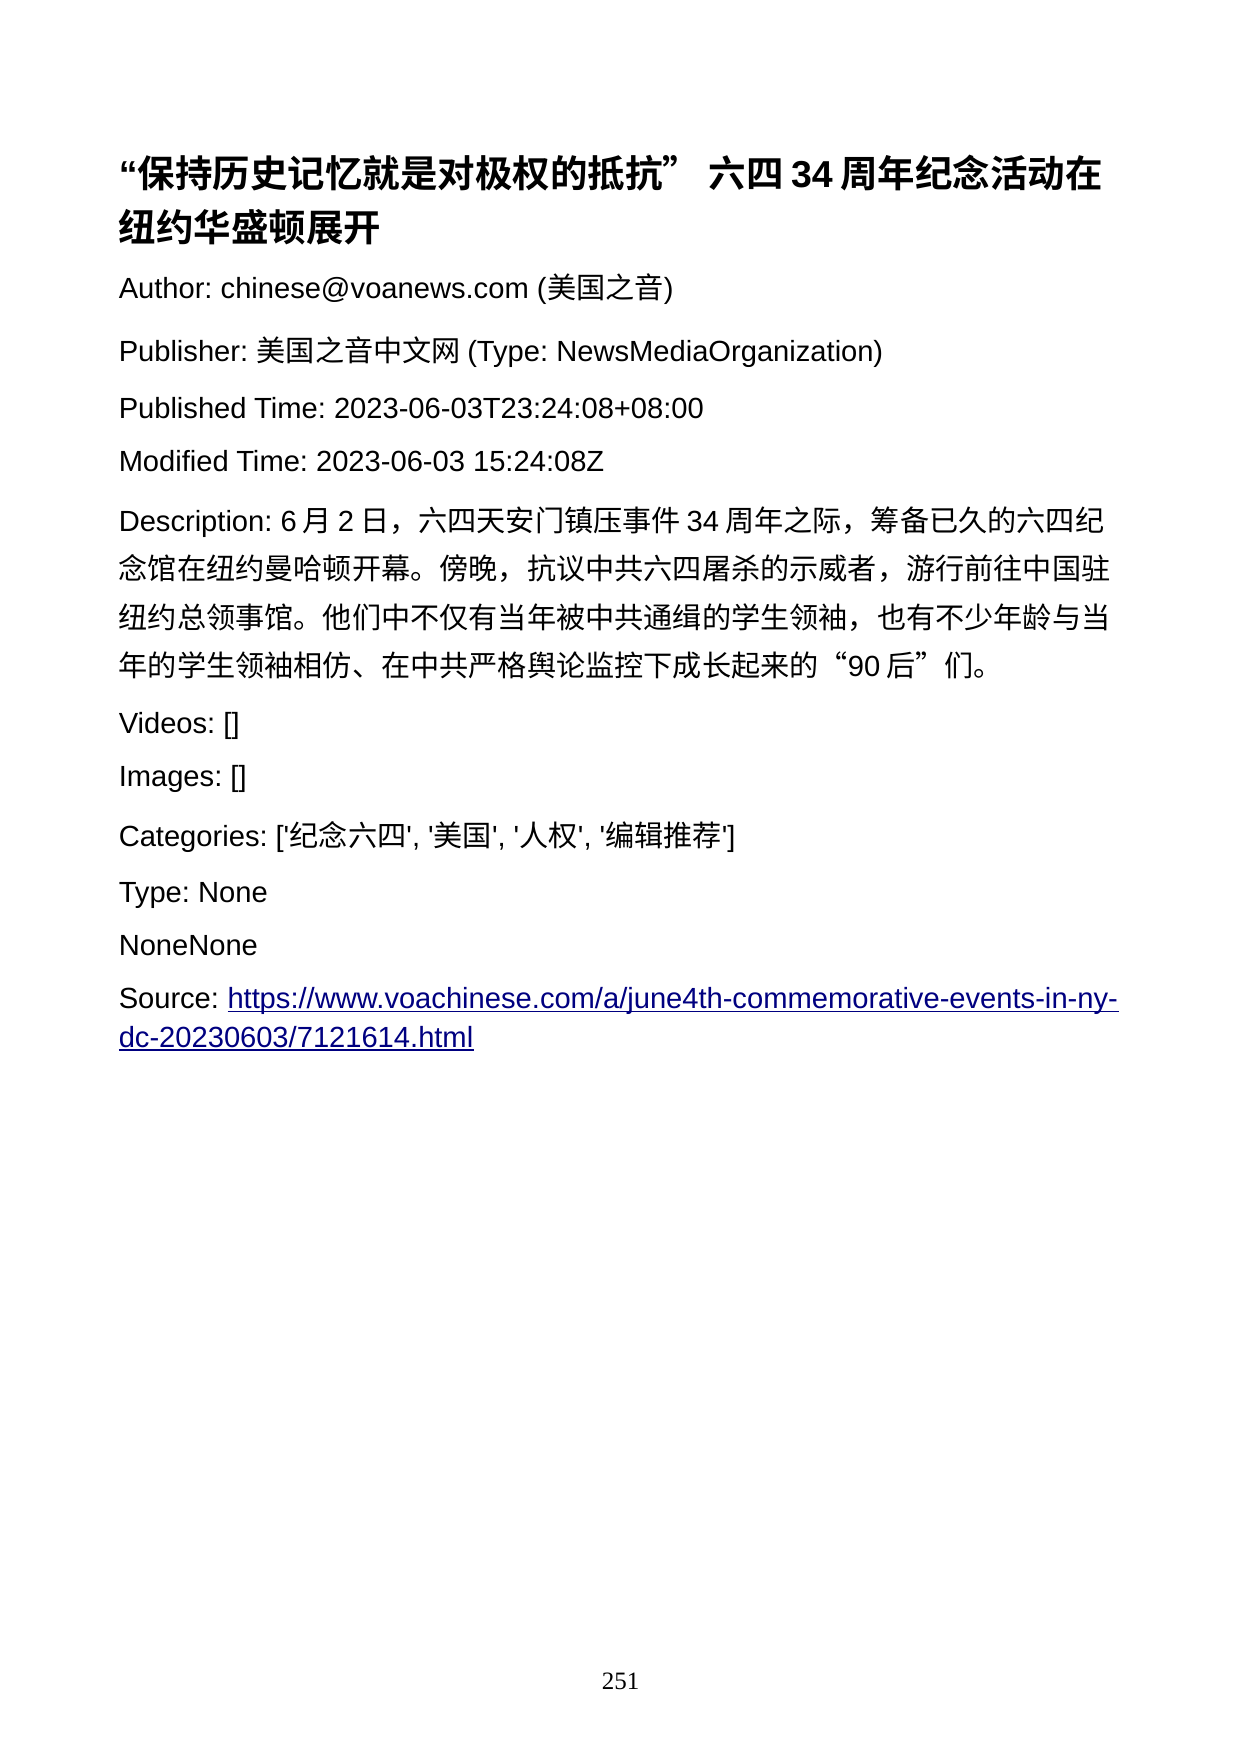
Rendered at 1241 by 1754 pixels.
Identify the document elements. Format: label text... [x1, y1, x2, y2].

text Description: 6月2日，六四天安门镇压事件34周年之际，筹备已久的六四纪念馆在纽约曼哈顿开幕。傍晚，抗议中共六四屠杀的示威者，游行前往中国驻纽约总领事馆。他们中不仅有当年被中共通缉的学生领袖，也有不少年龄与当年的学生领袖相仿、在中共严格舆论监控下成长起来的“90后”们。 [118, 497, 1122, 685]
text Published Time: 2023-06-03T23:24:08+08:00 [118, 391, 1122, 424]
text Source: https://www.voachinese.com/a/june4th-commemorative-events-in-ny-dc-20230603/7121614.html [118, 981, 1122, 1053]
text Type: None [118, 875, 1122, 909]
subtitle “保持历史记忆就是对极权的抵抗” 六四34周年纪念活动在纽约华盛顿展开 [118, 143, 1122, 252]
text Videos: [] [118, 706, 1122, 739]
text Categories: ['纪念六四', '美国', '人权', '编辑推荐'] [118, 812, 1122, 854]
text Author: chinese@voanews.com (美国之音) [118, 264, 1122, 307]
text Modified Time: 2023-06-03 15:24:08Z [118, 444, 1122, 477]
text Publisher: 美国之音中文网 (Type: NewsMediaOrganization) [118, 328, 1122, 370]
text NoneNone [118, 928, 1122, 962]
text Images: [] [118, 759, 1122, 792]
